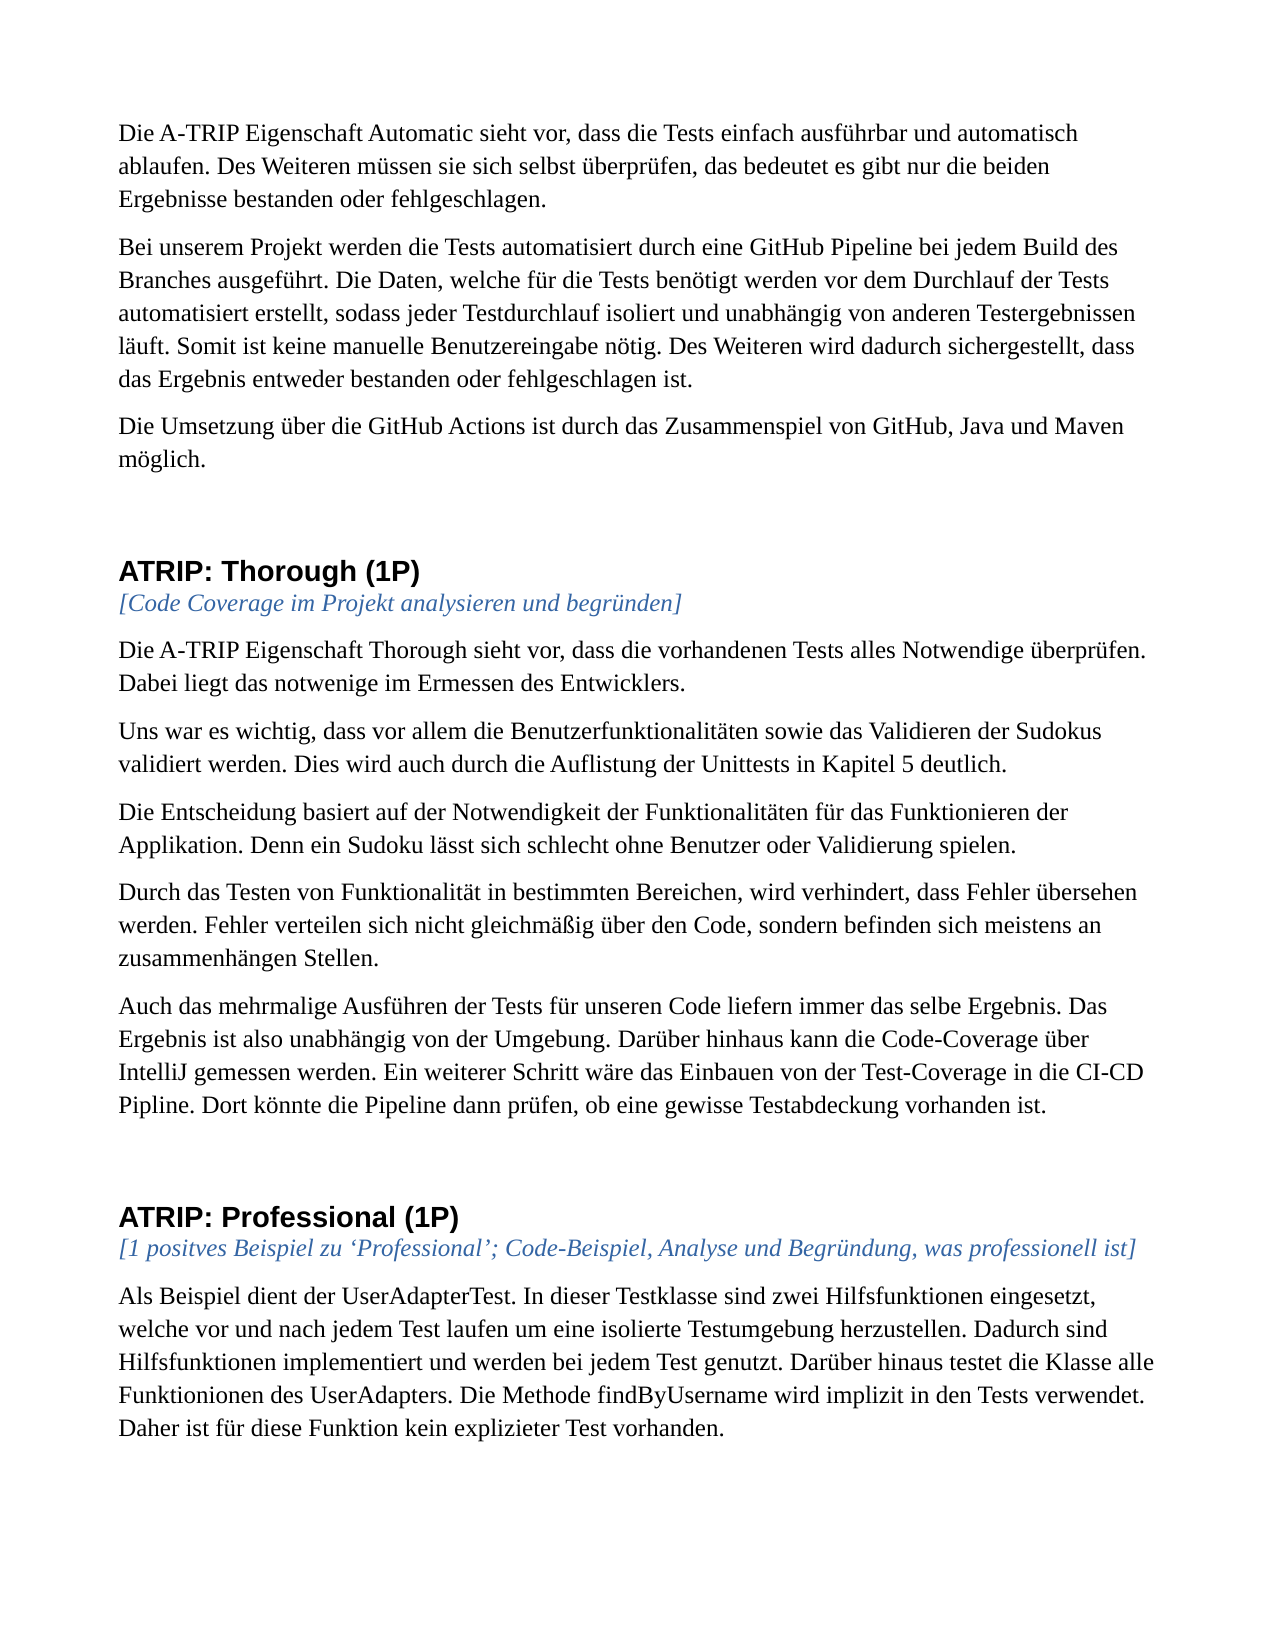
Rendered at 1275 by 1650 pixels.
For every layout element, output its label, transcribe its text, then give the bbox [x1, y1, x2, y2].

text Bei unserem Projekt werden die Tests automatisiert durch eine GitHub Pipeline bei jedem Build des Branches ausgeführt. Die Daten, welche für die Tests benötigt werden vor dem Durchlauf der Tests automatisiert erstellt, sodass jeder Testdurchlauf isoliert und unabhängig von anderen Testergebnissen läuft. Somit ist keine manuelle Benutzereingabe nötig. Des Weiteren wird dadurch sichergestellt, dass das Ergebnis entweder bestanden oder fehlgeschlagen ist. [118, 232, 1157, 393]
text Die Umsetzung über die GitHub Actions ist durch das Zusammenspiel von GitHub, Java und Maven möglich. [118, 411, 1157, 473]
text Die Entscheidung basiert auf der Notwendigkeit der Funktionalitäten für das Funktionieren der Applikation. Denn ein Sudoku lässt sich schlecht ohne Benutzer oder Validierung spielen. [118, 797, 1157, 858]
text Die A-TRIP Eigenschaft Automatic sieht vor, dass die Tests einfach ausführbar und automatisch ablaufen. Des Weiteren müssen sie sich selbst überprüfen, das bedeutet es gibt nur die beiden Ergebnisse bestanden oder fehlgeschlagen. [118, 118, 1157, 213]
text Durch das Testen von Funktionalität in bestimmten Bereichen, wird verhindert, dass Fehler übersehen werden. Fehler verteilen sich nicht gleichmäßig über den Code, sondern befinden sich meistens an zusammenhängen Stellen. [118, 877, 1157, 972]
text Auch das mehrmalige Ausführen der Tests für unseren Code liefern immer das selbe Ergebnis. Das Ergebnis ist also unabhängig von der Umgebung. Darüber hinhaus kann die Code-Coverage über IntelliJ gemessen werden. Ein weiterer Schritt wäre das Einbauen von der Test-Coverage in die CI-CD Pipline. Dort könnte die Pipeline dann prüfen, ob eine gewisse Testabdeckung vorhanden ist. [118, 991, 1157, 1119]
text [Code Coverage im Projekt analysieren und begründen] [118, 588, 1157, 617]
subtitle ATRIP: Professional (1P) [118, 1200, 1157, 1233]
subtitle ATRIP: Thorough (1P) [118, 554, 1157, 588]
text Die A-TRIP Eigenschaft Thorough sieht vor, dass die vorhandenen Tests alles Notwendige überprüfen. Dabei liegt das notwenige im Ermessen des Entwicklers. [118, 635, 1157, 697]
text [1 positves Beispiel zu ‘Professional’; Code-Beispiel, Analyse und Begründung, was professionell ist] [118, 1233, 1157, 1262]
text Uns war es wichtig, dass vor allem die Benutzerfunktionalitäten sowie das Validieren der Sudokus validiert werden. Dies wird auch durch die Auflistung der Unittests in Kapitel 5 deutlich. [118, 716, 1157, 778]
text Als Beispiel dient der UserAdapterTest. In dieser Testklasse sind zwei Hilfsfunktionen eingesetzt, welche vor und nach jedem Test laufen um eine isolierte Testumgebung herzustellen. Dadurch sind Hilfsfunktionen implementiert und werden bei jedem Test genutzt. Darüber hinaus testet die Klasse alle Funktionionen des UserAdapters. Die Methode findByUsername wird implizit in den Tests verwendet. Daher ist für diese Funktion kein explizieter Test vorhanden. [118, 1281, 1157, 1442]
